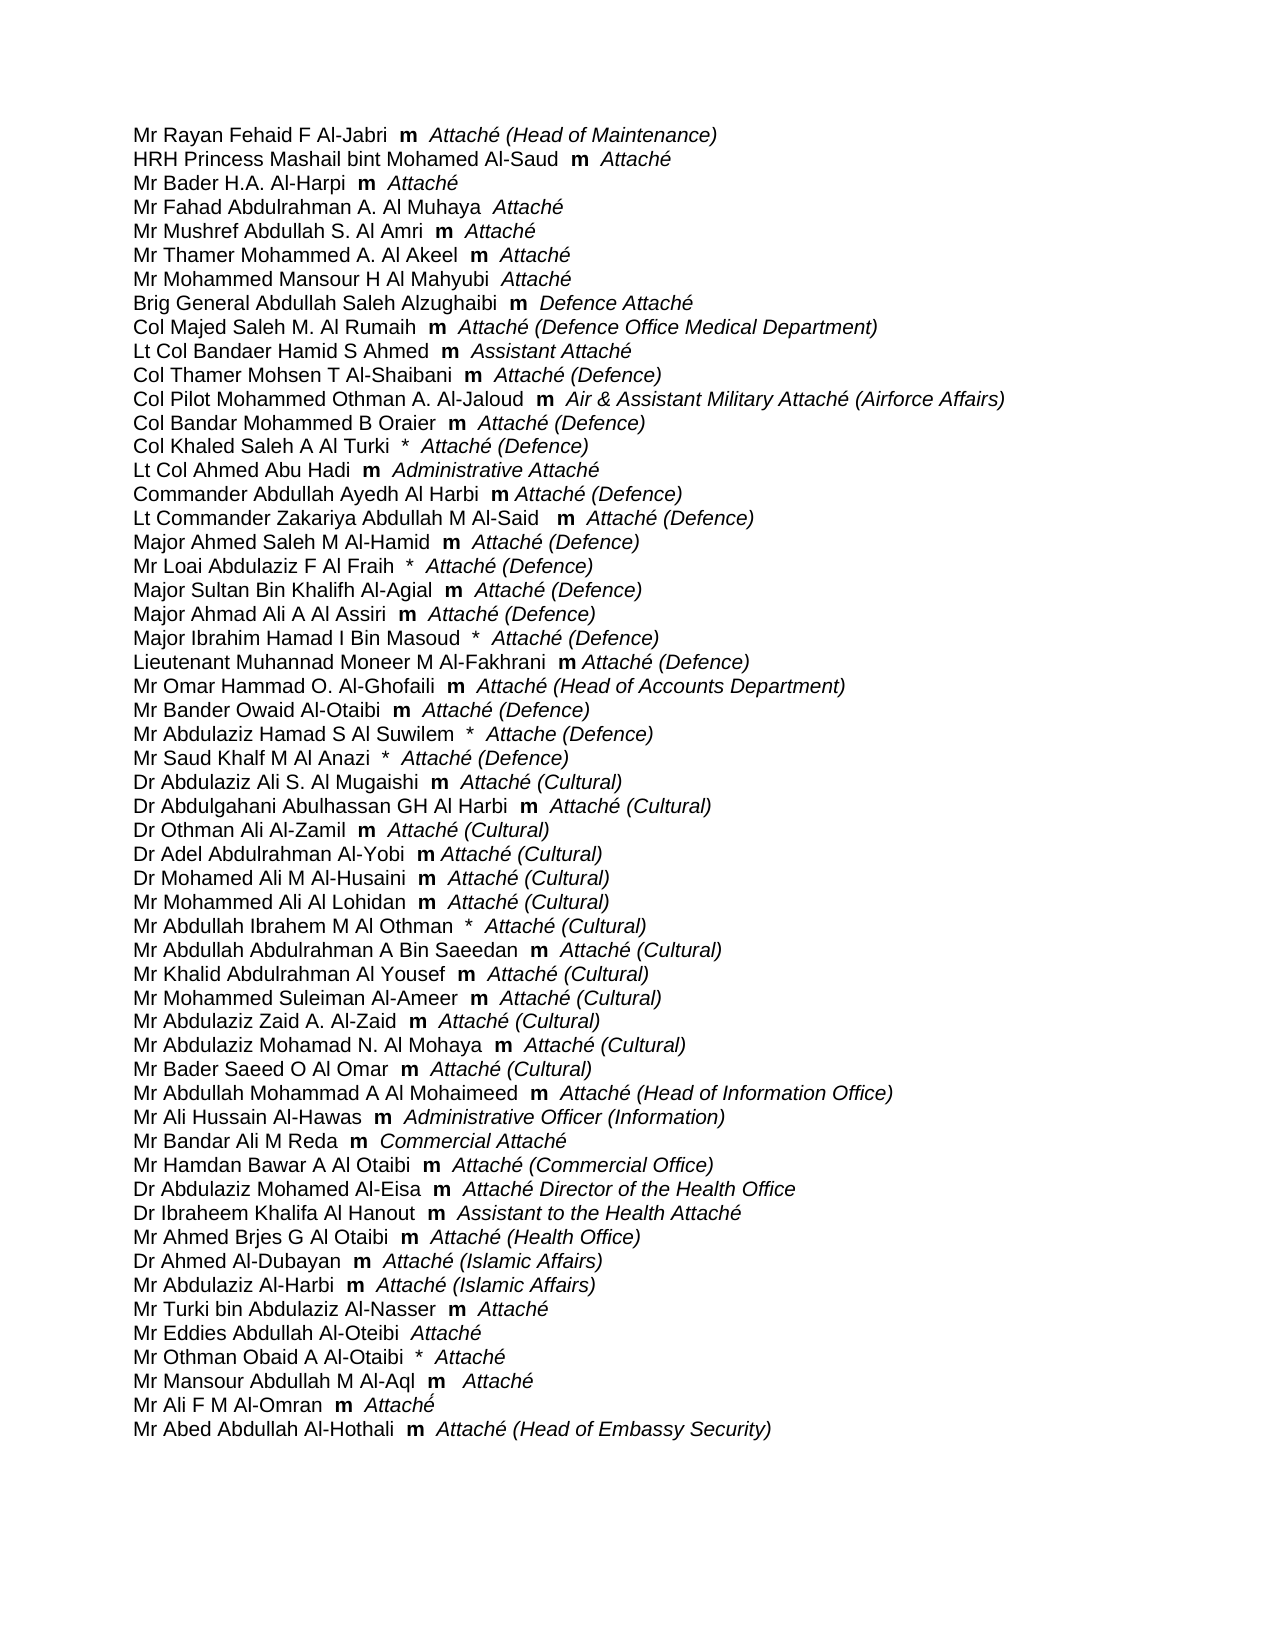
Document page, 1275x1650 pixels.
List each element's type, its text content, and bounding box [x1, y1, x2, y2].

text Major Ahmad Ali A Al Assiri m Attaché (Defence) [133, 602, 1181, 626]
text Dr Abdulgahani Abulhassan GH Al Harbi m Attaché (Cultural) Dr Othman Ali Al-Zamil m Attaché (Cultural) Dr Adel Abdulrahman Al-Yobi m Attaché (Cultural) [133, 794, 1181, 866]
text Col Khaled Saleh A Al Turki * Attaché (Defence) Lt Col Ahmed Abu Hadi m Administrative Attaché [133, 434, 1181, 482]
text Mr Fahad Abdulrahman A. Al Muhaya Attaché Mr Mushref Abdullah S. Al Amri m Attaché [133, 195, 1181, 243]
text Commander Abdullah Ayedh Al Harbi m Attaché (Defence) Lt Commander Zakariya Abdullah M Al-Said m Attaché (Defence) Major Ahmed Saleh M Al-Hamid m Attaché (Defence) [133, 482, 1181, 554]
text Mr Othman Obaid A Al-Otaibi * Attaché Mr Mansour Abdullah M Al-Aql m Attaché [133, 1345, 1181, 1393]
text Mr Eddies Abdullah Al-Oteibi Attaché [133, 1321, 1181, 1345]
text Mr Ali F M Al-Omran m Attaché́ Mr Abed Abdullah Al-Hothali m Attaché (Head of Embassy Security) [133, 1393, 1181, 1441]
text Mr Abdullah Ibrahem M Al Othman * Attaché (Cultural) [133, 913, 1181, 937]
text Mr Bandar Ali M Reda m Commercial Attaché [133, 1129, 1181, 1153]
text Mr Mohammed Ali Al Lohidan m Attaché (Cultural) [133, 889, 1181, 913]
text Mr Bader Saeed O Al Omar m Attaché (Cultural) [133, 1057, 1181, 1081]
text Col Pilot Mohammed Othman A. Al-Jaloud m Air & Assistant Military Attaché (Airforce Affairs) [133, 386, 1181, 410]
text Mr Ahmed Brjes G Al Otaibi m Attaché (Health Office) Dr Ahmed Al-Dubayan m Attaché (Islamic Affairs) Mr Abdulaziz Al-Harbi m Attaché (Islamic Affairs) [133, 1225, 1181, 1297]
text Mr Thamer Mohammed A. Al Akeel m Attaché [133, 243, 1181, 267]
text Mr Rayan Fehaid F Al-Jabri m Attaché (Head of Maintenance) HRH Princess Mashail bint Mohamed Al-Saud m Attaché [133, 123, 1181, 171]
text Mr Abdulaziz Mohamad N. Al Mohaya m Attaché (Cultural) [133, 1033, 1181, 1057]
text Mr Omar Hammad O. Al-Ghofaili m Attaché (Head of Accounts Department) Mr Bander Owaid Al-Otaibi m Attaché (Defence) Mr Abdulaziz Hamad S Al Suwilem * Attache (Defence) [133, 674, 1181, 746]
text Mr Mohammed Mansour H Al Mahyubi Attaché Brig General Abdullah Saleh Alzughaibi m Defence Attaché Col Majed Saleh M. Al Rumaih m Attaché (Defence Office Medical Department) [133, 267, 1181, 338]
text Mr Bader H.A. Al-Harpi m Attaché [133, 171, 1181, 195]
text Mr Abdullah Abdulrahman A Bin Saeedan m Attaché (Cultural) Mr Khalid Abdulrahman Al Yousef m Attaché (Cultural) Mr Mohammed Suleiman Al-Ameer m Attaché (Cultural) Mr Abdulaziz Zaid A. Al-Zaid m Attaché (Cultural) [133, 937, 1181, 1033]
text Dr Mohamed Ali M Al-Husaini m Attaché (Cultural) [133, 866, 1181, 889]
text Mr Abdullah Mohammad A Al Mohaimeed m Attaché (Head of Information Office) Mr Ali Hussain Al-Hawas m Administrative Officer (Information) [133, 1081, 1181, 1129]
text Mr Loai Abdulaziz F Al Fraih * Attaché (Defence) Major Sultan Bin Khalifh Al-Agial m Attaché (Defence) [133, 554, 1181, 602]
text Major Ibrahim Hamad I Bin Masoud * Attaché (Defence) [133, 626, 1181, 650]
text Mr Turki bin Abdulaziz Al-Nasser m Attaché [133, 1297, 1181, 1321]
text Mr Saud Khalf M Al Anazi * Attaché (Defence) [133, 746, 1181, 770]
text Dr Ibraheem Khalifa Al Hanout m Assistant to the Health Attaché [133, 1201, 1181, 1225]
text Lieutenant Muhannad Moneer M Al-Fakhrani m Attaché (Defence) [133, 650, 1181, 674]
text Lt Col Bandaer Hamid S Ahmed m Assistant Attaché Col Thamer Mohsen T Al-Shaibani m Attaché (Defence) [133, 338, 1181, 386]
text Dr Abdulaziz Ali S. Al Mugaishi m Attaché (Cultural) [133, 770, 1181, 794]
text Col Bandar Mohammed B Oraier m Attaché (Defence) [133, 410, 1181, 434]
text Mr Hamdan Bawar A Al Otaibi m Attaché (Commercial Office) Dr Abdulaziz Mohamed Al-Eisa m Attaché Director of the Health Office [133, 1153, 1181, 1201]
